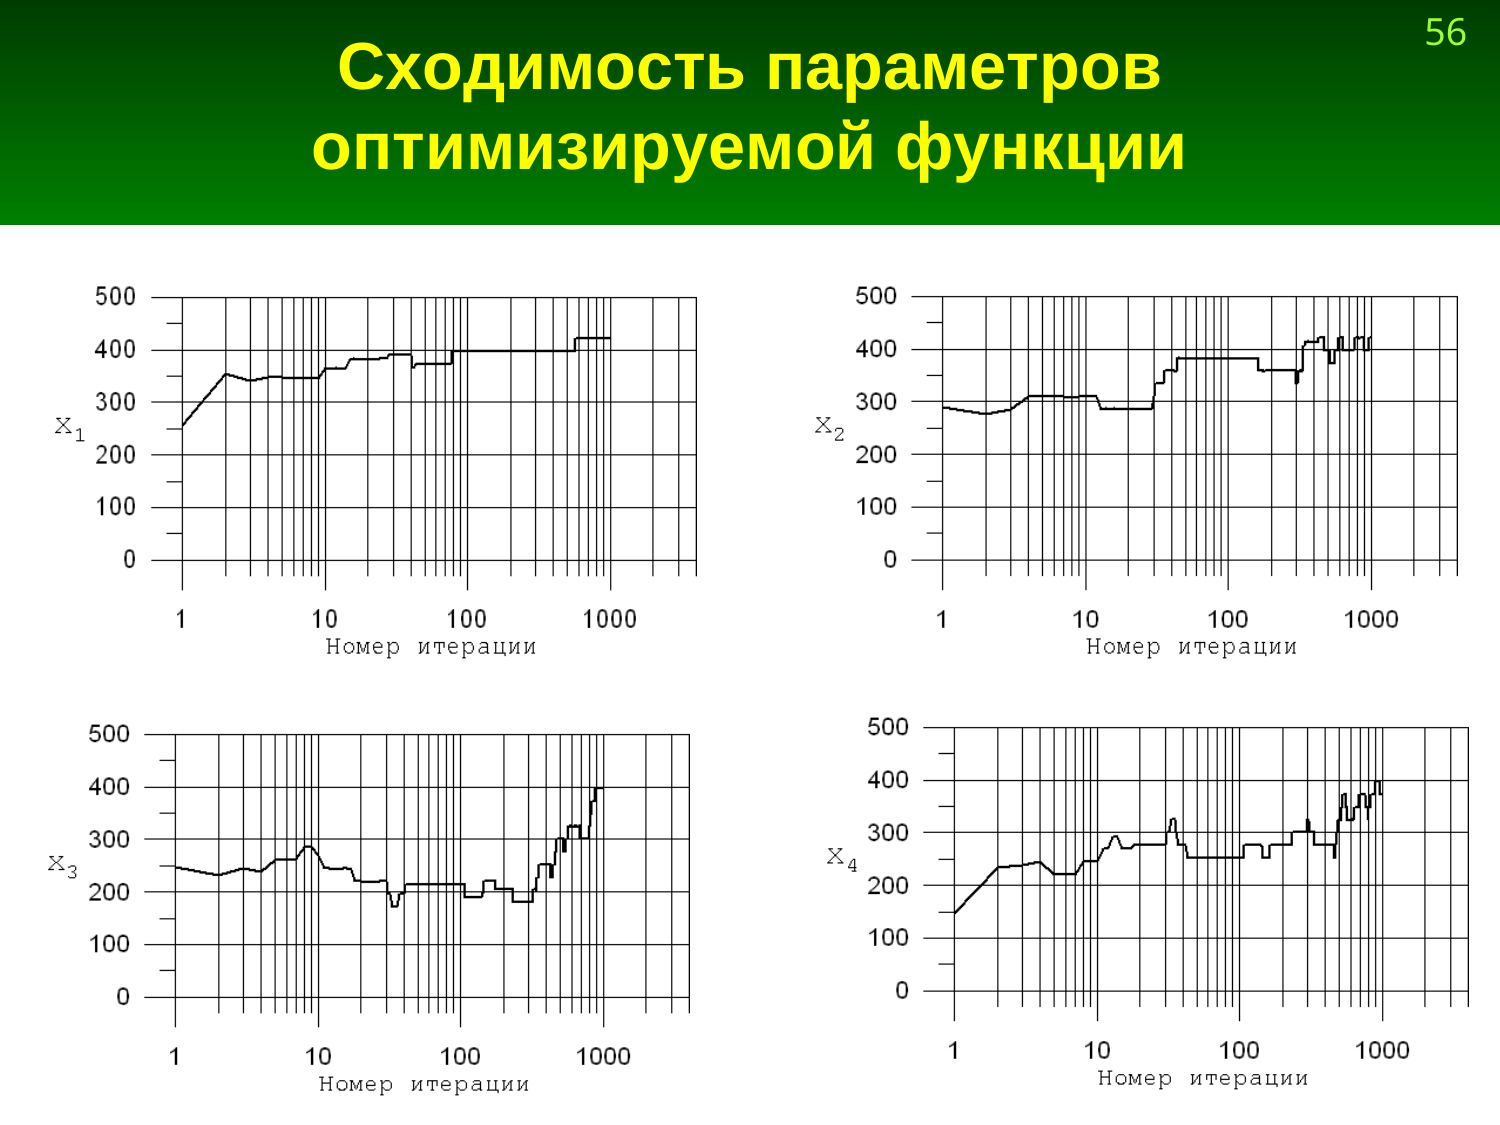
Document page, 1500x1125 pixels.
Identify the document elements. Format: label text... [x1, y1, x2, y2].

picture [826, 713, 1469, 1093]
picture [47, 720, 690, 1099]
picture [814, 282, 1458, 662]
picture [54, 283, 697, 662]
title Сходимость параметров оптимизируемой функции [112, 8, 1388, 197]
